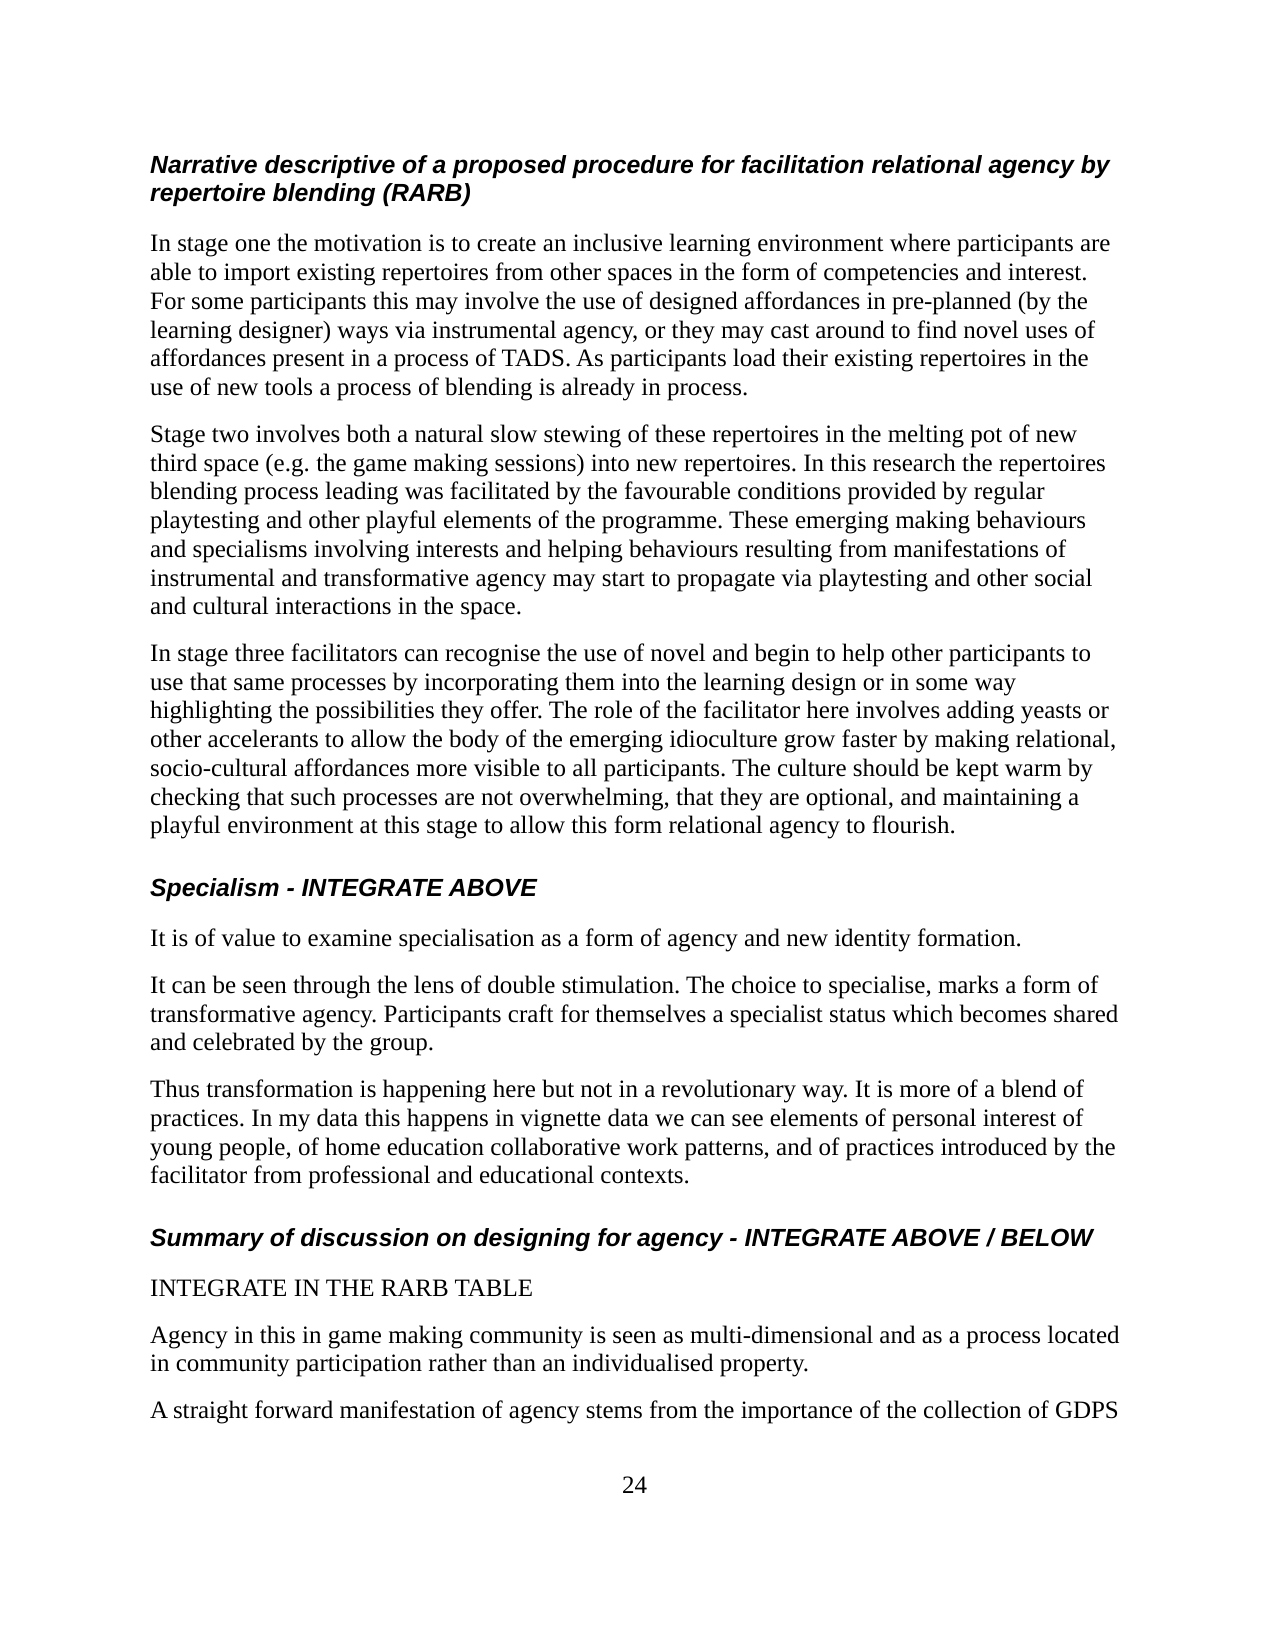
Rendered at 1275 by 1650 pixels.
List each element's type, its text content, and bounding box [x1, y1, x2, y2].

subtitle Summary of discussion on designing for agency - INTEGRATE ABOVE / BELOW [150, 1223, 1125, 1252]
text INTEGRATE IN THE RARB TABLE [150, 1273, 1125, 1302]
text It can be seen through the lens of double stimulation. The choice to specialise, marks a form of transformative agency. Participants craft for themselves a specialist status which becomes shared and celebrated by the group. [150, 970, 1125, 1056]
text It is of value to examine specialisation as a form of agency and new identity formation. [150, 923, 1125, 952]
subtitle Narrative descriptive of a proposed procedure for facilitation relational agency by repertoire blending (RARB) [150, 150, 1125, 207]
text Stage two involves both a natural slow stewing of these repertoires in the melting pot of new third space (e.g. the game making sessions) into new repertoires. In this research the repertoires blending process leading was facilitated by the favourable conditions provided by regular playtesting and other playful elements of the programme. These emerging making behaviours and specialisms involving interests and helping behaviours resulting from manifestations of instrumental and transformative agency may start to propagate via playtesting and other social and cultural interactions in the space. [150, 419, 1125, 620]
subtitle Specialism - INTEGRATE ABOVE [150, 873, 1125, 902]
text Agency in this in game making community is seen as multi-dimensional and as a process located in community participation rather than an individualised property. [150, 1320, 1125, 1377]
text Thus transformation is happening here but not in a revolutionary way. It is more of a blend of practices. In my data this happens in vignette data we can see elements of personal interest of young people, of home education collaborative work patterns, and of practices introduced by the facilitator from professional and educational contexts. [150, 1074, 1125, 1189]
text In stage three facilitators can recognise the use of novel and begin to help other participants to use that same processes by incorporating them into the learning design or in some way highlighting the possibilities they offer. The role of the facilitator here involves adding yeasts or other accelerants to allow the body of the emerging idioculture grow faster by making relational, socio-cultural affordances more visible to all participants. The culture should be kept warm by checking that such processes are not overwhelming, that they are optional, and maintaining a playful environment at this stage to allow this form relational agency to flourish. [150, 638, 1125, 839]
text In stage one the motivation is to create an inclusive learning environment where participants are able to import existing repertoires from other spaces in the form of competencies and interest. For some participants this may involve the use of designed affordances in pre-planned (by the learning designer) ways via instrumental agency, or they may cast around to find novel uses of affordances present in a process of TADS. As participants load their existing repertoires in the use of new tools a process of blending is already in process. [150, 228, 1125, 401]
text A straight forward manifestation of agency stems from the importance of the collection of GDPS [150, 1395, 1125, 1424]
